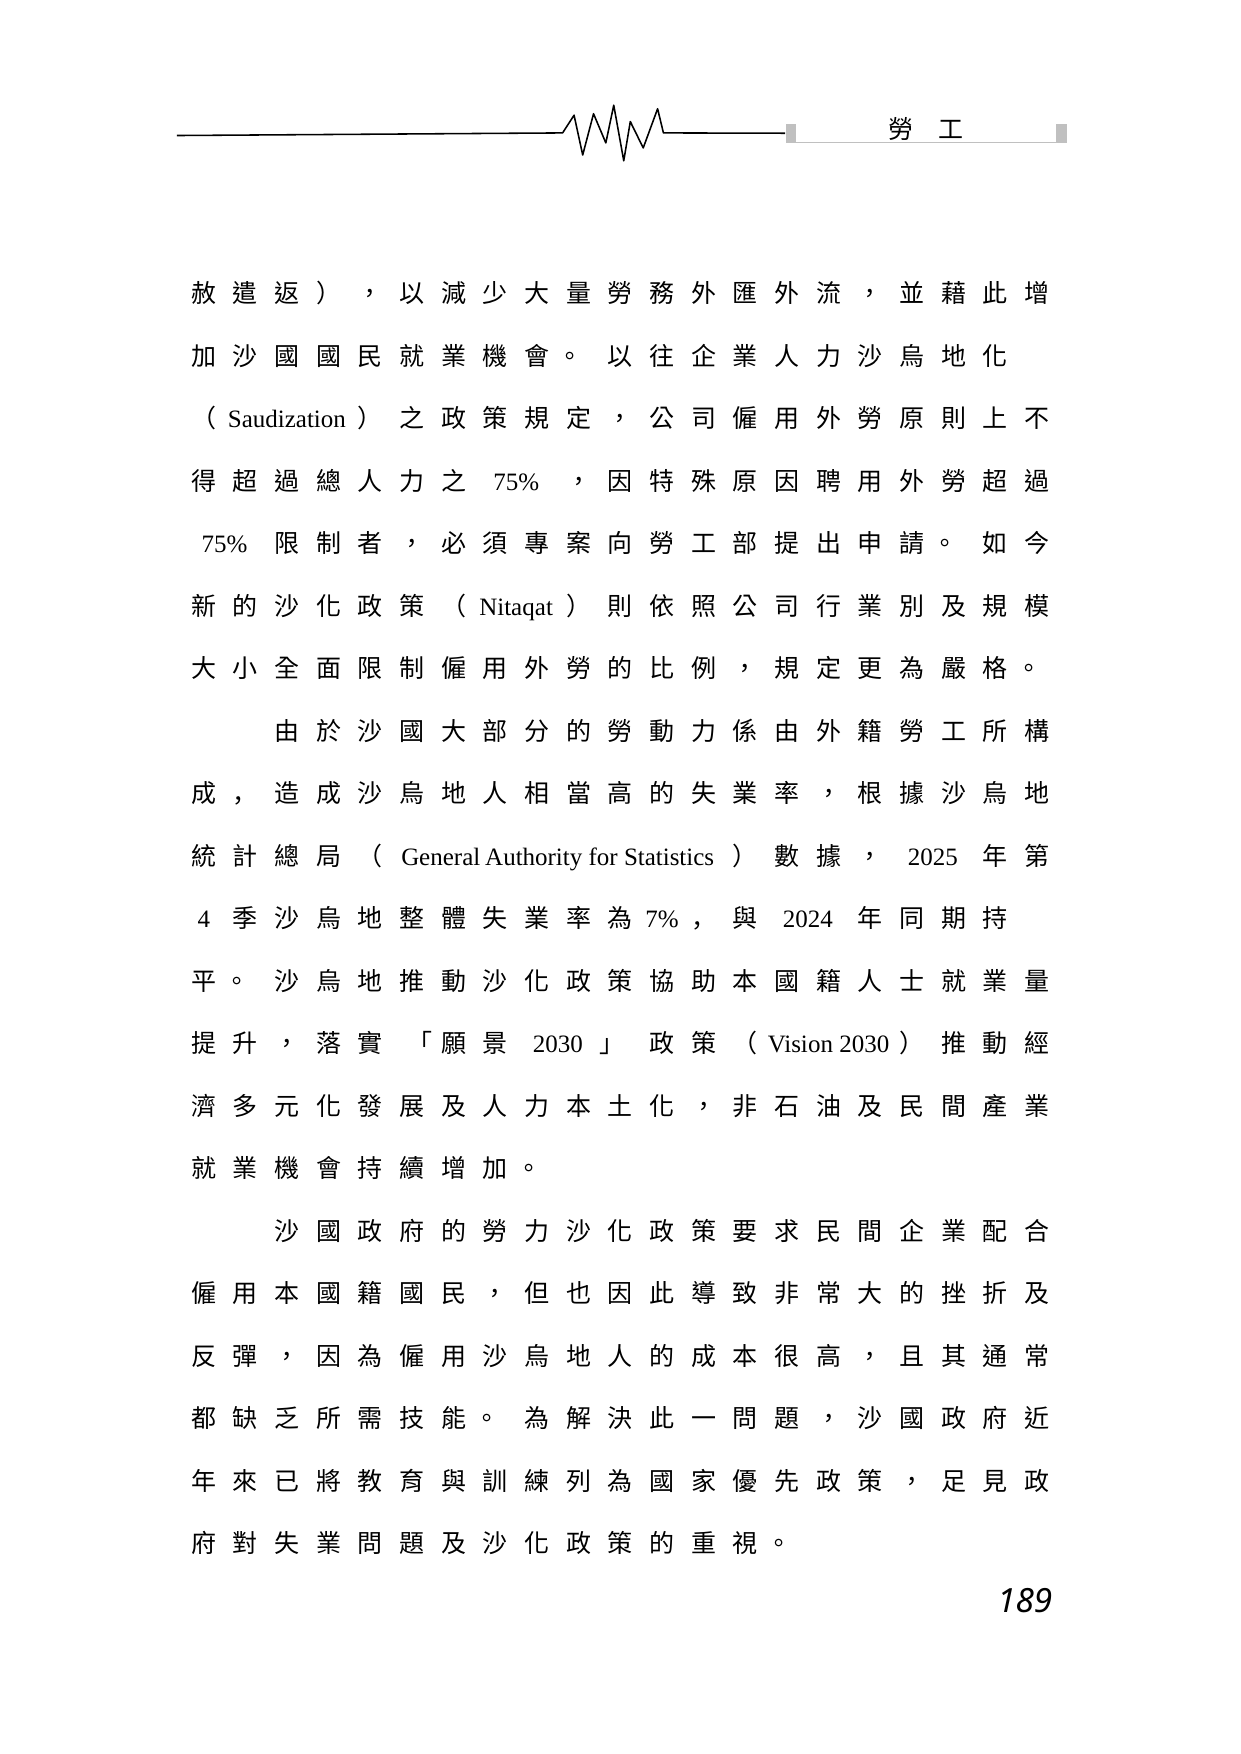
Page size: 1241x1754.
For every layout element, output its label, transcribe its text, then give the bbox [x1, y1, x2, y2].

text 赦遣返），以減少大量勞務外匯外流，並藉此增加沙國國民就業機會。以往企業人力沙烏地化（Saudization）之政策規定，公司僱用外勞原則上不得超過總人力之75%，因特殊原因聘用外勞超過75%限制者，必須專案向勞工部提出申請。如今新的沙化政策（Nitaqat）則依照公司行業別及規模大小全面限制僱用外勞的比例，規定更為嚴格。 [183, 250, 1058, 688]
text 沙國政府的勞力沙化政策要求民間企業配合僱用本國籍國民，但也因此導致非常大的挫折及反彈，因為僱用沙烏地人的成本很高，且其通常都缺乏所需技能。為解決此一問題，沙國政府近年來已將教育與訓練列為國家優先政策，足見政府對失業問題及沙化政策的重視。 [183, 1188, 1058, 1563]
text 由於沙國大部分的勞動力係由外籍勞工所構成，造成沙烏地人相當高的失業率，根據沙烏地統計總局（General Authority for Statistics）數據，2025年第4季沙烏地整體失業率為7%，與2024年同期持平。沙烏地推動沙化政策協助本國籍人士就業量提升，落實「願景2030」政策（Vision 2030）推動經濟多元化發展及人力本土化，非石油及民間產業就業機會持續增加。 [183, 688, 1058, 1188]
